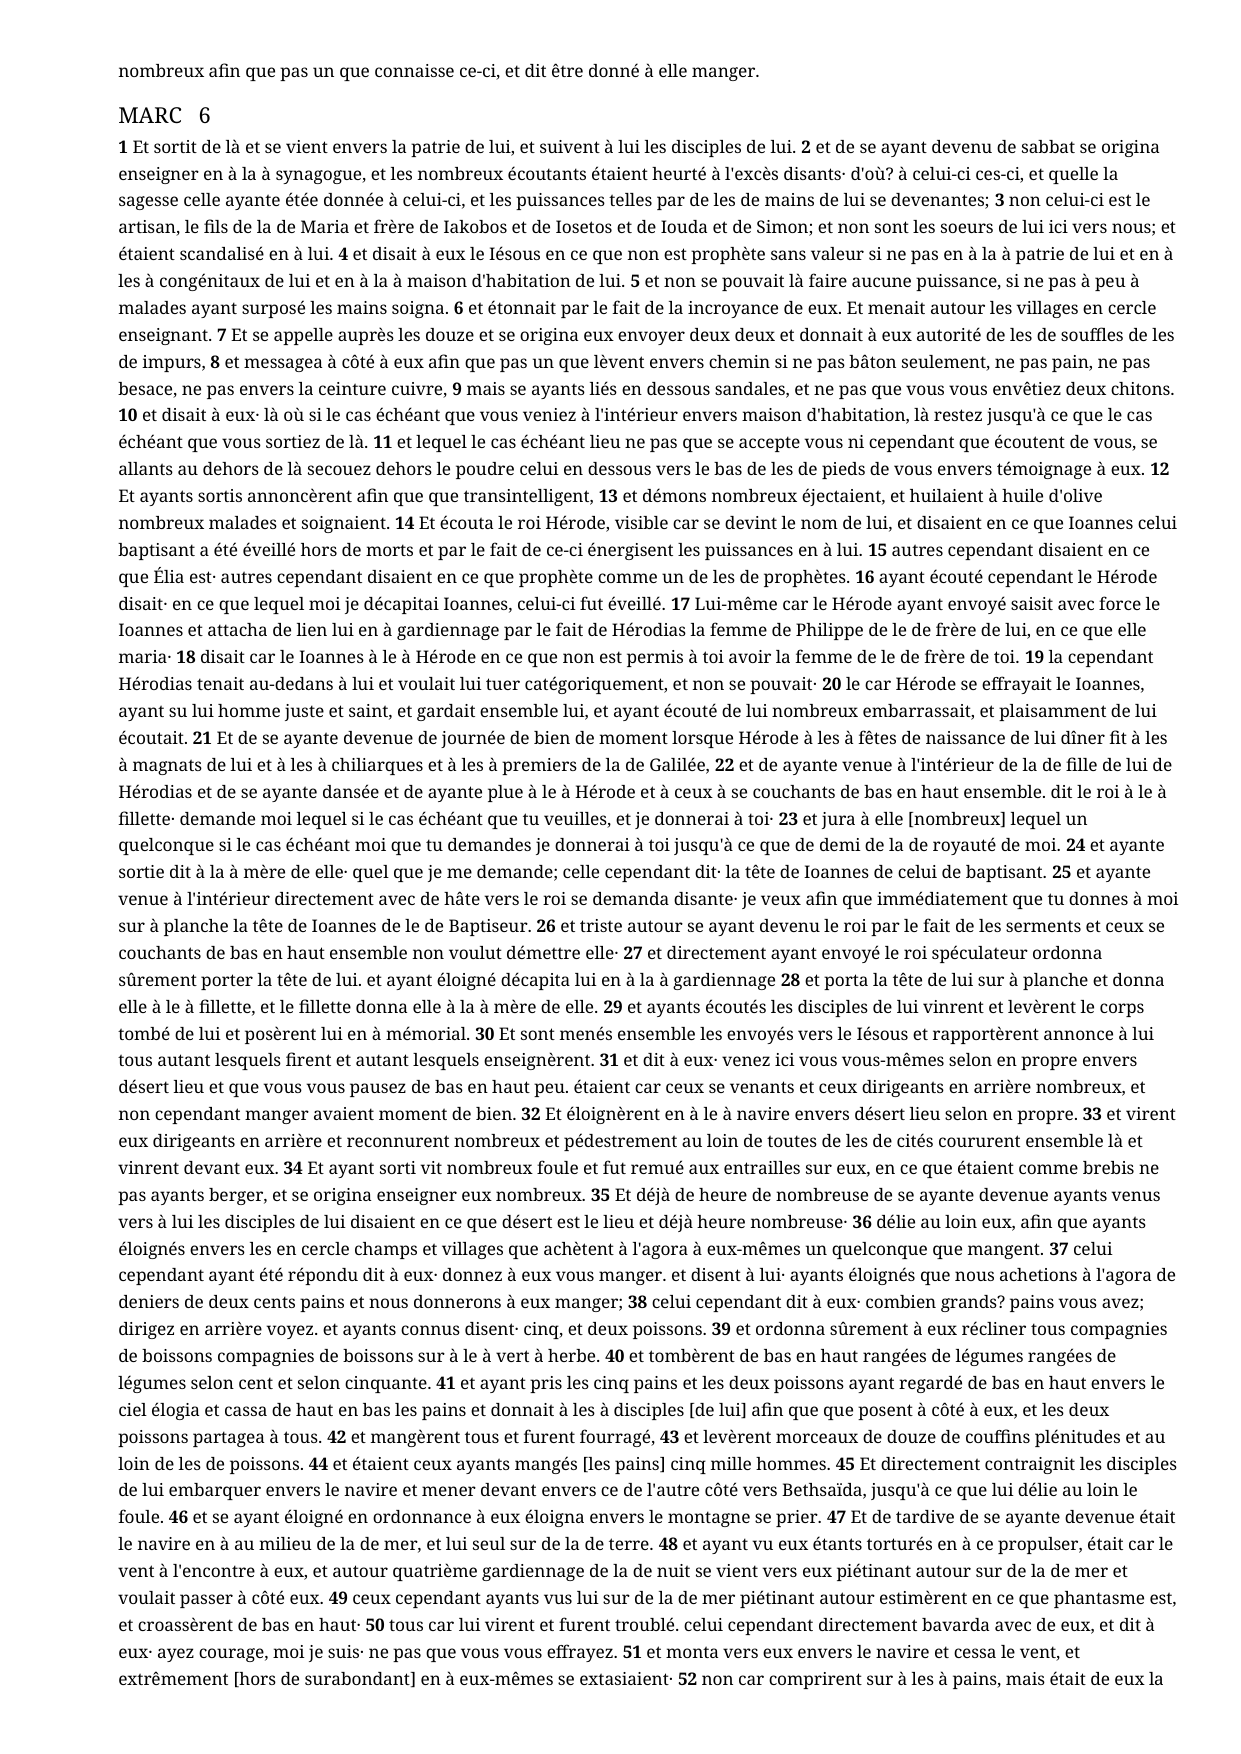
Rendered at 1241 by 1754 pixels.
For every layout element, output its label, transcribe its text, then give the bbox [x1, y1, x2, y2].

text MARC 6 [118, 101, 1181, 130]
text 1 Et sortit de là et se vient envers la patrie de lui, et suivent à lui les disciples de lui. 2 et de se ayant devenu de sabbat se origina enseigner en à la à synagogue, et les nombreux écoutants étaient heurté à l'excès disants· d'où? à celui-ci ces-ci, et quelle la sagesse celle ayante étée donnée à celui-ci, et les puissances telles par de les de mains de lui se devenantes; 3 non celui-ci est le artisan, le fils de la de Maria et frère de Iakobos et de Iosetos et de Iouda et de Simon; et non sont les soeurs de lui ici vers nous; et étaient scandalisé en à lui. 4 et disait à eux le Iésous en ce que non est prophète sans valeur si ne pas en à la à patrie de lui et en à les à congénitaux de lui et en à la à maison d'habitation de lui. 5 et non se pouvait là faire aucune puissance, si ne pas à peu à malades ayant surposé les mains soigna. 6 et étonnait par le fait de la incroyance de eux. Et menait autour les villages en cercle enseignant. 7 Et se appelle auprès les douze et se origina eux envoyer deux deux et donnait à eux autorité de les de souffles de les de impurs, 8 et messagea à côté à eux afin que pas un que lèvent envers chemin si ne pas bâton seulement, ne pas pain, ne pas besace, ne pas envers la ceinture cuivre, 9 mais se ayants liés en dessous sandales, et ne pas que vous vous envêtiez deux chitons. 10 et disait à eux· là où si le cas échéant que vous veniez à l'intérieur envers maison d'habitation, là restez jusqu'à ce que le cas échéant que vous sortiez de là. 11 et lequel le cas échéant lieu ne pas que se accepte vous ni cependant que écoutent de vous, se allants au dehors de là secouez dehors le poudre celui en dessous vers le bas de les de pieds de vous envers témoignage à eux. 12 Et ayants sortis annoncèrent afin que que transintelligent, 13 et démons nombreux éjectaient, et huilaient à huile d'olive nombreux malades et soignaient. 14 Et écouta le roi Hérode, visible car se devint le nom de lui, et disaient en ce que Ioannes celui baptisant a été éveillé hors de morts et par le fait de ce-ci énergisent les puissances en à lui. 15 autres cependant disaient en ce que Élia est· autres cependant disaient en ce que prophète comme un de les de prophètes. 16 ayant écouté cependant le Hérode disait· en ce que lequel moi je décapitai Ioannes, celui-ci fut éveillé. 17 Lui-même car le Hérode ayant envoyé saisit avec force le Ioannes et attacha de lien lui en à gardiennage par le fait de Hérodias la femme de Philippe de le de frère de lui, en ce que elle maria· 18 disait car le Ioannes à le à Hérode en ce que non est permis à toi avoir la femme de le de frère de toi. 19 la cependant Hérodias tenait au-dedans à lui et voulait lui tuer catégoriquement, et non se pouvait· 20 le car Hérode se effrayait le Ioannes, ayant su lui homme juste et saint, et gardait ensemble lui, et ayant écouté de lui nombreux embarrassait, et plaisamment de lui écoutait. 21 Et de se ayante devenue de journée de bien de moment lorsque Hérode à les à fêtes de naissance de lui dîner fit à les à magnats de lui et à les à chiliarques et à les à premiers de la de Galilée, 22 et de ayante venue à l'intérieur de la de fille de lui de Hérodias et de se ayante dansée et de ayante plue à le à Hérode et à ceux à se couchants de bas en haut ensemble. dit le roi à le à fillette· demande moi lequel si le cas échéant que tu veuilles, et je donnerai à toi· 23 et jura à elle [nombreux] lequel un quelconque si le cas échéant moi que tu demandes je donnerai à toi jusqu'à ce que de demi de la de royauté de moi. 24 et ayante sortie dit à la à mère de elle· quel que je me demande; celle cependant dit· la tête de Ioannes de celui de baptisant. 25 et ayante venue à l'intérieur directement avec de hâte vers le roi se demanda disante· je veux afin que immédiatement que tu donnes à moi sur à planche la tête de Ioannes de le de Baptiseur. 26 et triste autour se ayant devenu le roi par le fait de les serments et ceux se couchants de bas en haut ensemble non voulut démettre elle· 27 et directement ayant envoyé le roi spéculateur ordonna sûrement porter la tête de lui. et ayant éloigné décapita lui en à la à gardiennage 28 et porta la tête de lui sur à planche et donna elle à le à fillette, et le fillette donna elle à la à mère de elle. 29 et ayants écoutés les disciples de lui vinrent et levèrent le corps tombé de lui et posèrent lui en à mémorial. 30 Et sont menés ensemble les envoyés vers le Iésous et rapportèrent annonce à lui tous autant lesquels firent et autant lesquels enseignèrent. 31 et dit à eux· venez ici vous vous-mêmes selon en propre envers désert lieu et que vous vous pausez de bas en haut peu. étaient car ceux se venants et ceux dirigeants en arrière nombreux, et non cependant manger avaient moment de bien. 32 Et éloignèrent en à le à navire envers désert lieu selon en propre. 33 et virent eux dirigeants en arrière et reconnurent nombreux et pédestrement au loin de toutes de les de cités coururent ensemble là et vinrent devant eux. 34 Et ayant sorti vit nombreux foule et fut remué aux entrailles sur eux, en ce que étaient comme brebis ne pas ayants berger, et se origina enseigner eux nombreux. 35 Et déjà de heure de nombreuse de se ayante devenue ayants venus vers à lui les disciples de lui disaient en ce que désert est le lieu et déjà heure nombreuse· 36 délie au loin eux, afin que ayants éloignés envers les en cercle champs et villages que achètent à l'agora à eux-mêmes un quelconque que mangent. 37 celui cependant ayant été répondu dit à eux· donnez à eux vous manger. et disent à lui· ayants éloignés que nous achetions à l'agora de deniers de deux cents pains et nous donnerons à eux manger; 38 celui cependant dit à eux· combien grands? pains vous avez; dirigez en arrière voyez. et ayants connus disent· cinq, et deux poissons. 39 et ordonna sûrement à eux récliner tous compagnies de boissons compagnies de boissons sur à le à vert à herbe. 40 et tombèrent de bas en haut rangées de légumes rangées de légumes selon cent et selon cinquante. 41 et ayant pris les cinq pains et les deux poissons ayant regardé de bas en haut envers le ciel élogia et cassa de haut en bas les pains et donnait à les à disciples [de lui] afin que que posent à côté à eux, et les deux poissons partagea à tous. 42 et mangèrent tous et furent fourragé, 43 et levèrent morceaux de douze de couffins plénitudes et au loin de les de poissons. 44 et étaient ceux ayants mangés [les pains] cinq mille hommes. 45 Et directement contraignit les disciples de lui embarquer envers le navire et mener devant envers ce de l'autre côté vers Bethsaïda, jusqu'à ce que lui délie au loin le foule. 46 et se ayant éloigné en ordonnance à eux éloigna envers le montagne se prier. 47 Et de tardive de se ayante devenue était le navire en à au milieu de la de mer, et lui seul sur de la de terre. 48 et ayant vu eux étants torturés en à ce propulser, était car le vent à l'encontre à eux, et autour quatrième gardiennage de la de nuit se vient vers eux piétinant autour sur de la de mer et voulait passer à côté eux. 49 ceux cependant ayants vus lui sur de la de mer piétinant autour estimèrent en ce que phantasme est, et croassèrent de bas en haut· 50 tous car lui virent et furent troublé. celui cependant directement bavarda avec de eux, et dit à eux· ayez courage, moi je suis· ne pas que vous vous effrayez. 51 et monta vers eux envers le navire et cessa le vent, et extrêmement [hors de surabondant] en à eux-mêmes se extasiaient· 52 non car comprirent sur à les à pains, mais était de eux la [118, 135, 1181, 1690]
text nombreux afin que pas un que connaisse ce-ci, et dit être donné à elle manger. [118, 59, 1181, 82]
